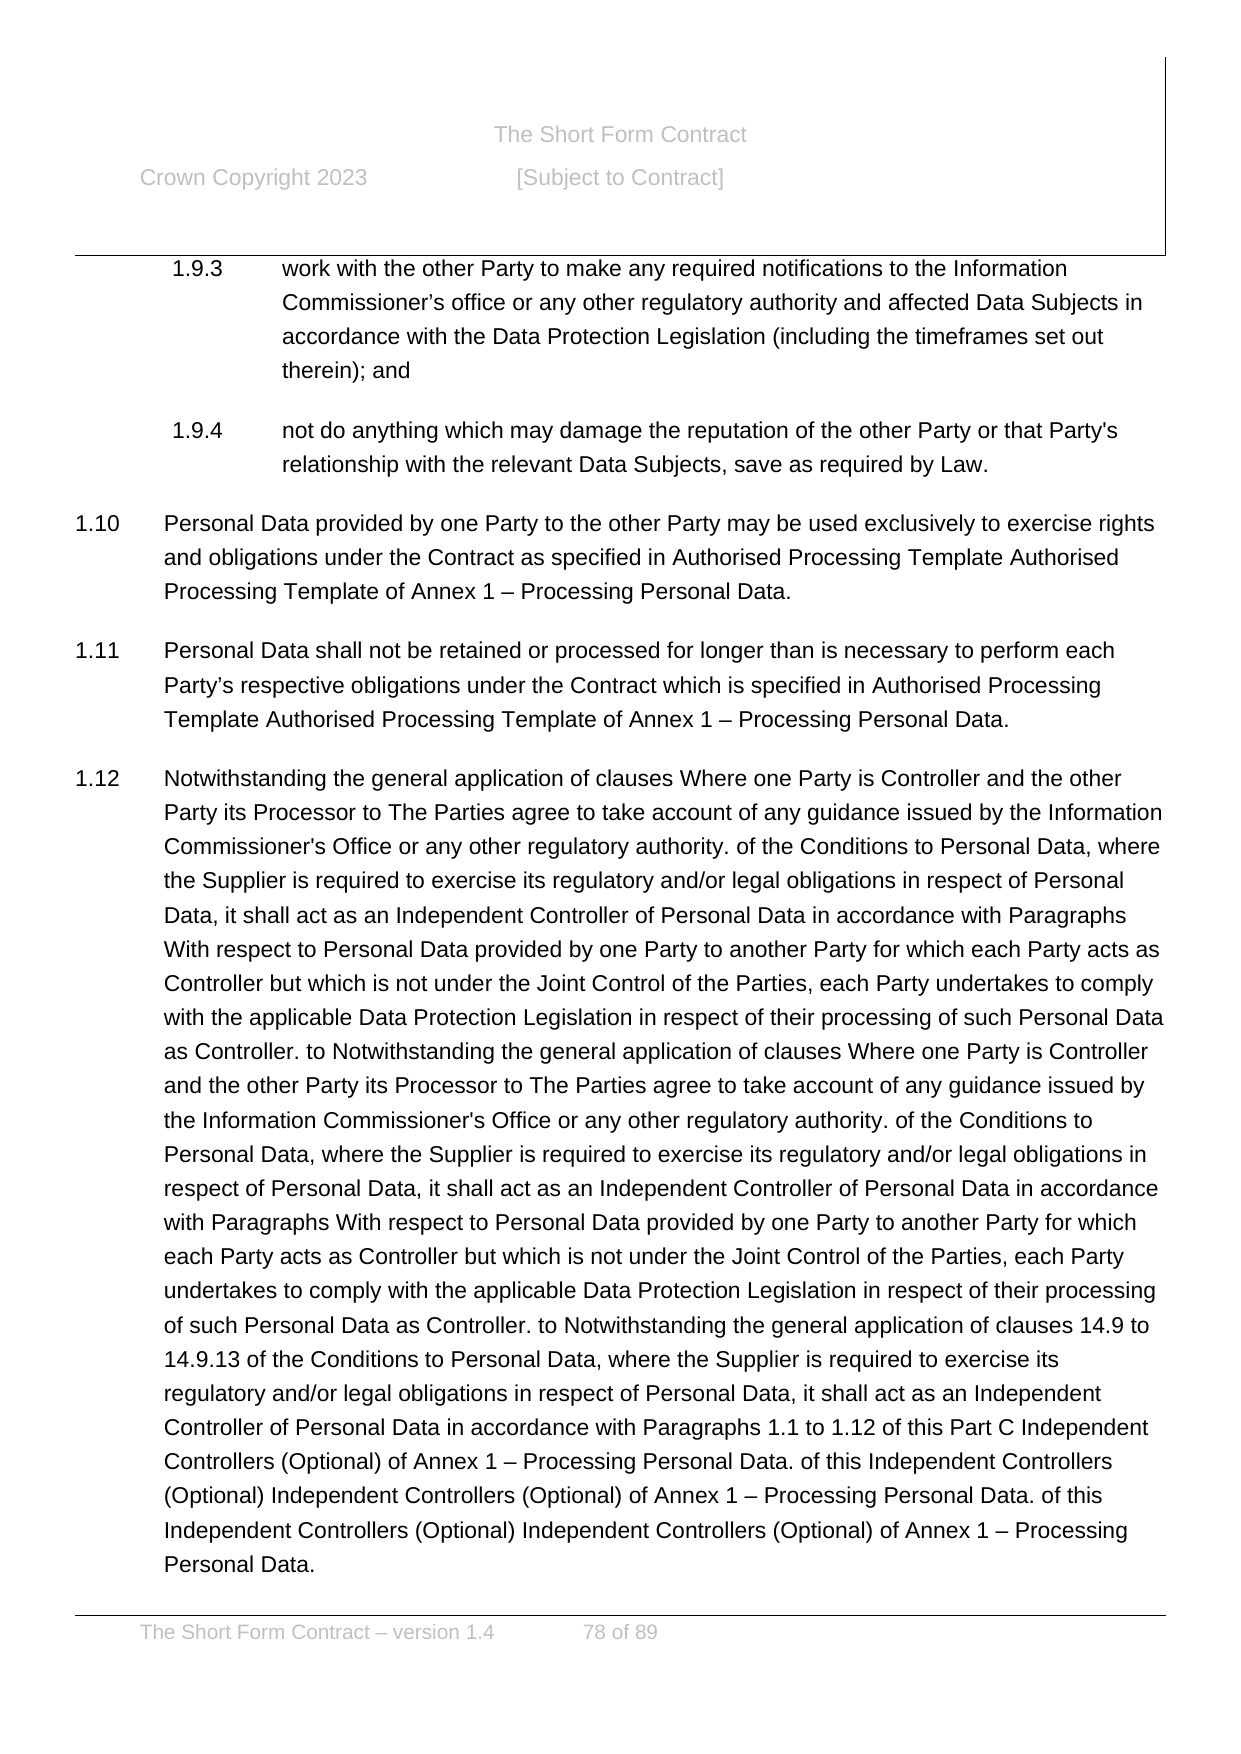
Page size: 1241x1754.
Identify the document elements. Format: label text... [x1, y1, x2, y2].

list Notwithstanding the general application of clauses 14.9 to 14.9.13 of the Conditions to Personal Data, where the Supplier is required to exercise its regulatory and/or legal obligations in respect of Personal Data, it shall act as an Independent Controller of Personal Data in accordance with Paragraphs 1.1 to 1.12 of this Part C Independent Controllers (Optional) of Annex 1 – Processing Personal Data. [75, 765, 1166, 1577]
list not do anything which may damage the reputation of the other Party or that Party's relationship with the relevant Data Subjects, save as required by Law. [223, 417, 1166, 477]
list work with the other Party to make any required notifications to the Information Commissioner’s office or any other regulatory authority and affected Data Subjects in accordance with the Data Protection Legislation (including the timeframes set out therein); and [223, 255, 1166, 384]
list Personal Data provided by one Party to the other Party may be used exclusively to exercise rights and obligations under the Contract as specified in Part A Authorised Processing Template of Annex 1 – Processing Personal Data. [75, 510, 1166, 605]
list Personal Data shall not be retained or processed for longer than is necessary to perform each Party’s respective obligations under the Contract which is specified in Part A Authorised Processing Template of Annex 1 – Processing Personal Data. [75, 637, 1166, 732]
